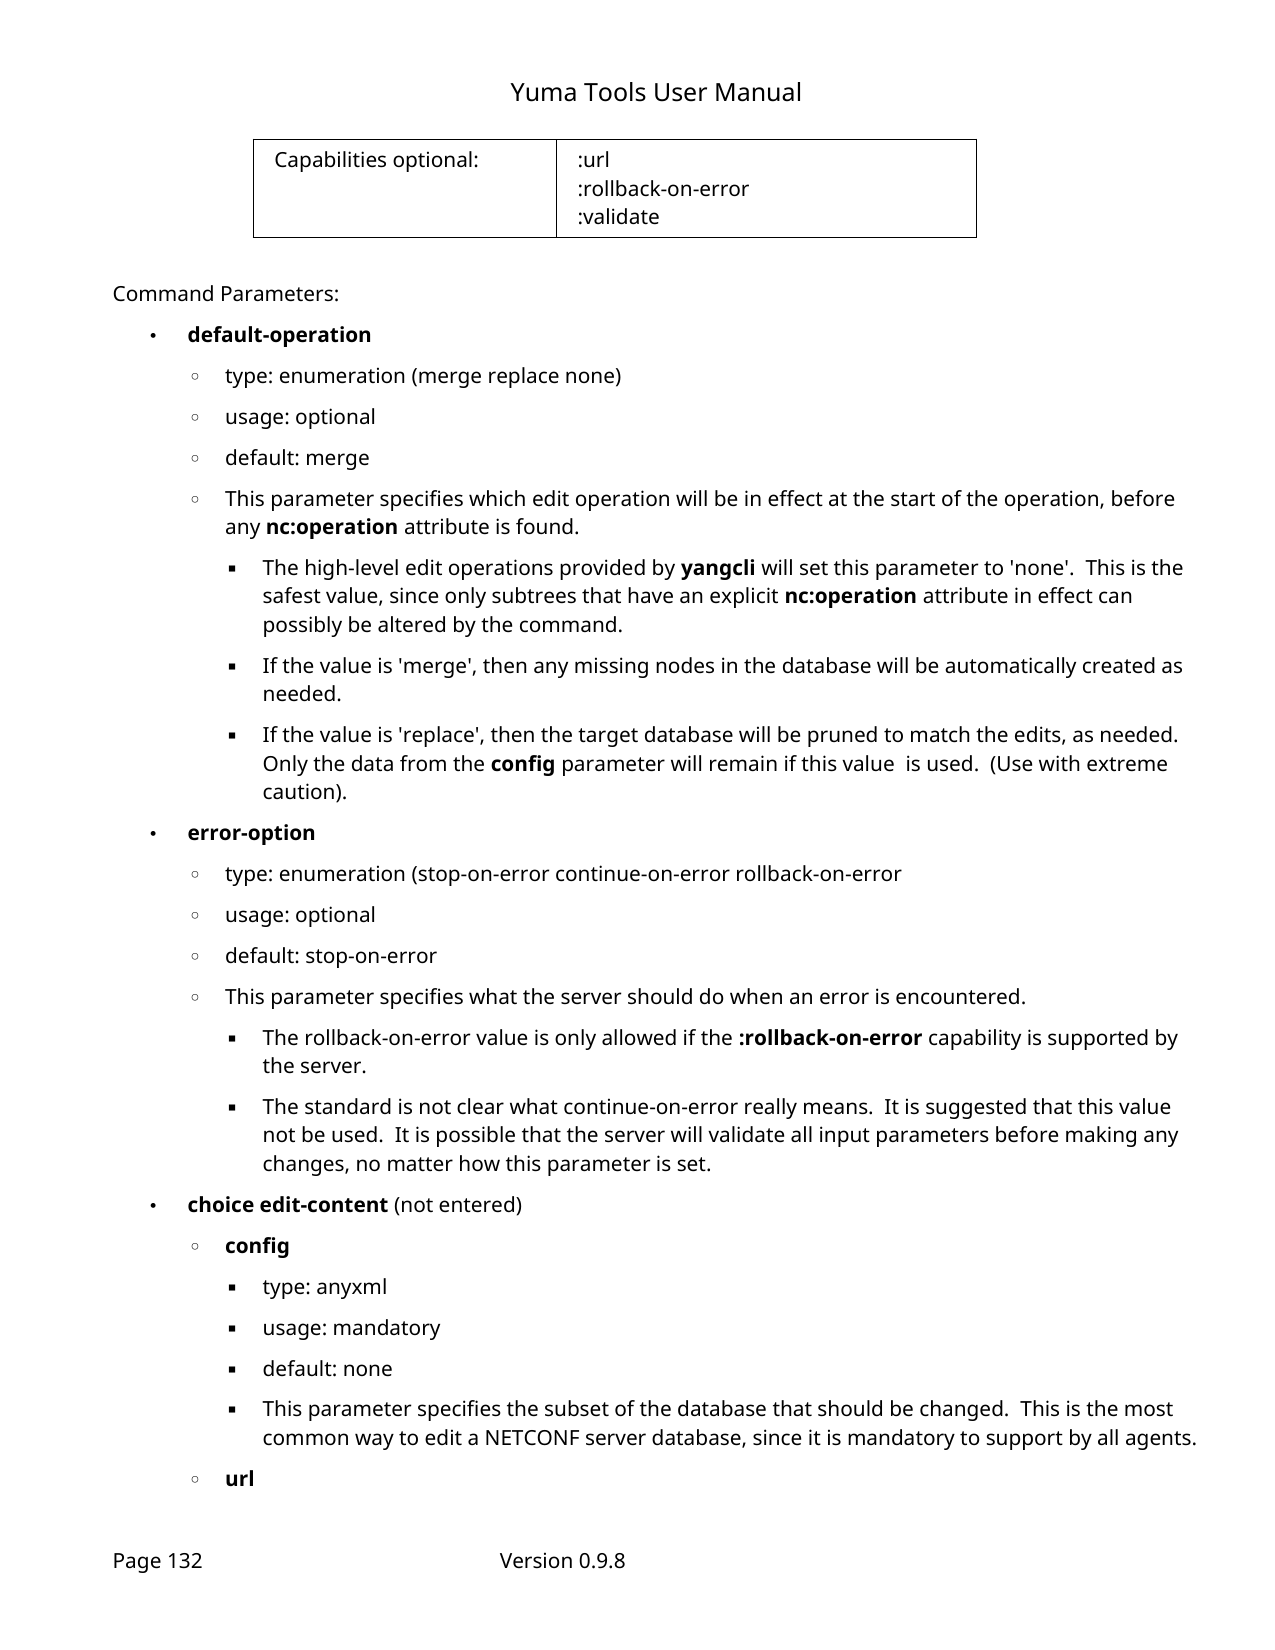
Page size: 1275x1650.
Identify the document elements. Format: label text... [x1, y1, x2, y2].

list default: stop-on-error [187, 941, 1200, 969]
list default: none [225, 1354, 1200, 1382]
list The high-level edit operations provided by yangcli will set this parameter to 'none'. This is the safest value, since only subtrees that have an explicit nc:operation attribute in effect can possibly be altered by the command. [225, 553, 1200, 638]
list type: enumeration (stop-on-error continue-on-error rollback-on-error [187, 859, 1200, 887]
list url [187, 1464, 1200, 1492]
list error-option [150, 818, 1200, 846]
table_cell Capabilities optional: [254, 140, 556, 237]
list type: anyxml [225, 1272, 1200, 1300]
list This parameter specifies the subset of the database that should be changed. This is the most common way to edit a NETCONF server database, since it is mandatory to support by all agents. [225, 1394, 1200, 1451]
list The rollback-on-error value is only allowed if the :rollback-on-error capability is supported by the server. [225, 1023, 1200, 1079]
table_cell :url :rollback-on-error :validate [557, 140, 976, 237]
list usage: mandatory [225, 1313, 1200, 1341]
text Command Parameters: [112, 279, 1200, 307]
list choice edit-content (not entered) [150, 1190, 1200, 1218]
list If the value is 'replace', then the target database will be pruned to match the edits, as needed. Only the data from the config parameter will remain if this value is used. (Use with extreme caution). [225, 720, 1200, 806]
list This parameter specifies what the server should do when an error is encountered. [187, 982, 1200, 1010]
list The standard is not clear what continue-on-error really means. It is suggested that this value not be used. It is possible that the server will validate all input parameters before making any changes, no matter how this parameter is set. [225, 1092, 1200, 1177]
list type: enumeration (merge replace none) [187, 361, 1200, 389]
list usage: optional [187, 402, 1200, 430]
list default-operation [150, 320, 1200, 348]
list config [187, 1231, 1200, 1259]
list usage: optional [187, 900, 1200, 928]
list This parameter specifies which edit operation will be in effect at the start of the operation, before any nc:operation attribute is found. [187, 484, 1200, 541]
list If the value is 'merge', then any missing nodes in the database will be automatically created as needed. [225, 651, 1200, 708]
list default: merge [187, 443, 1200, 471]
